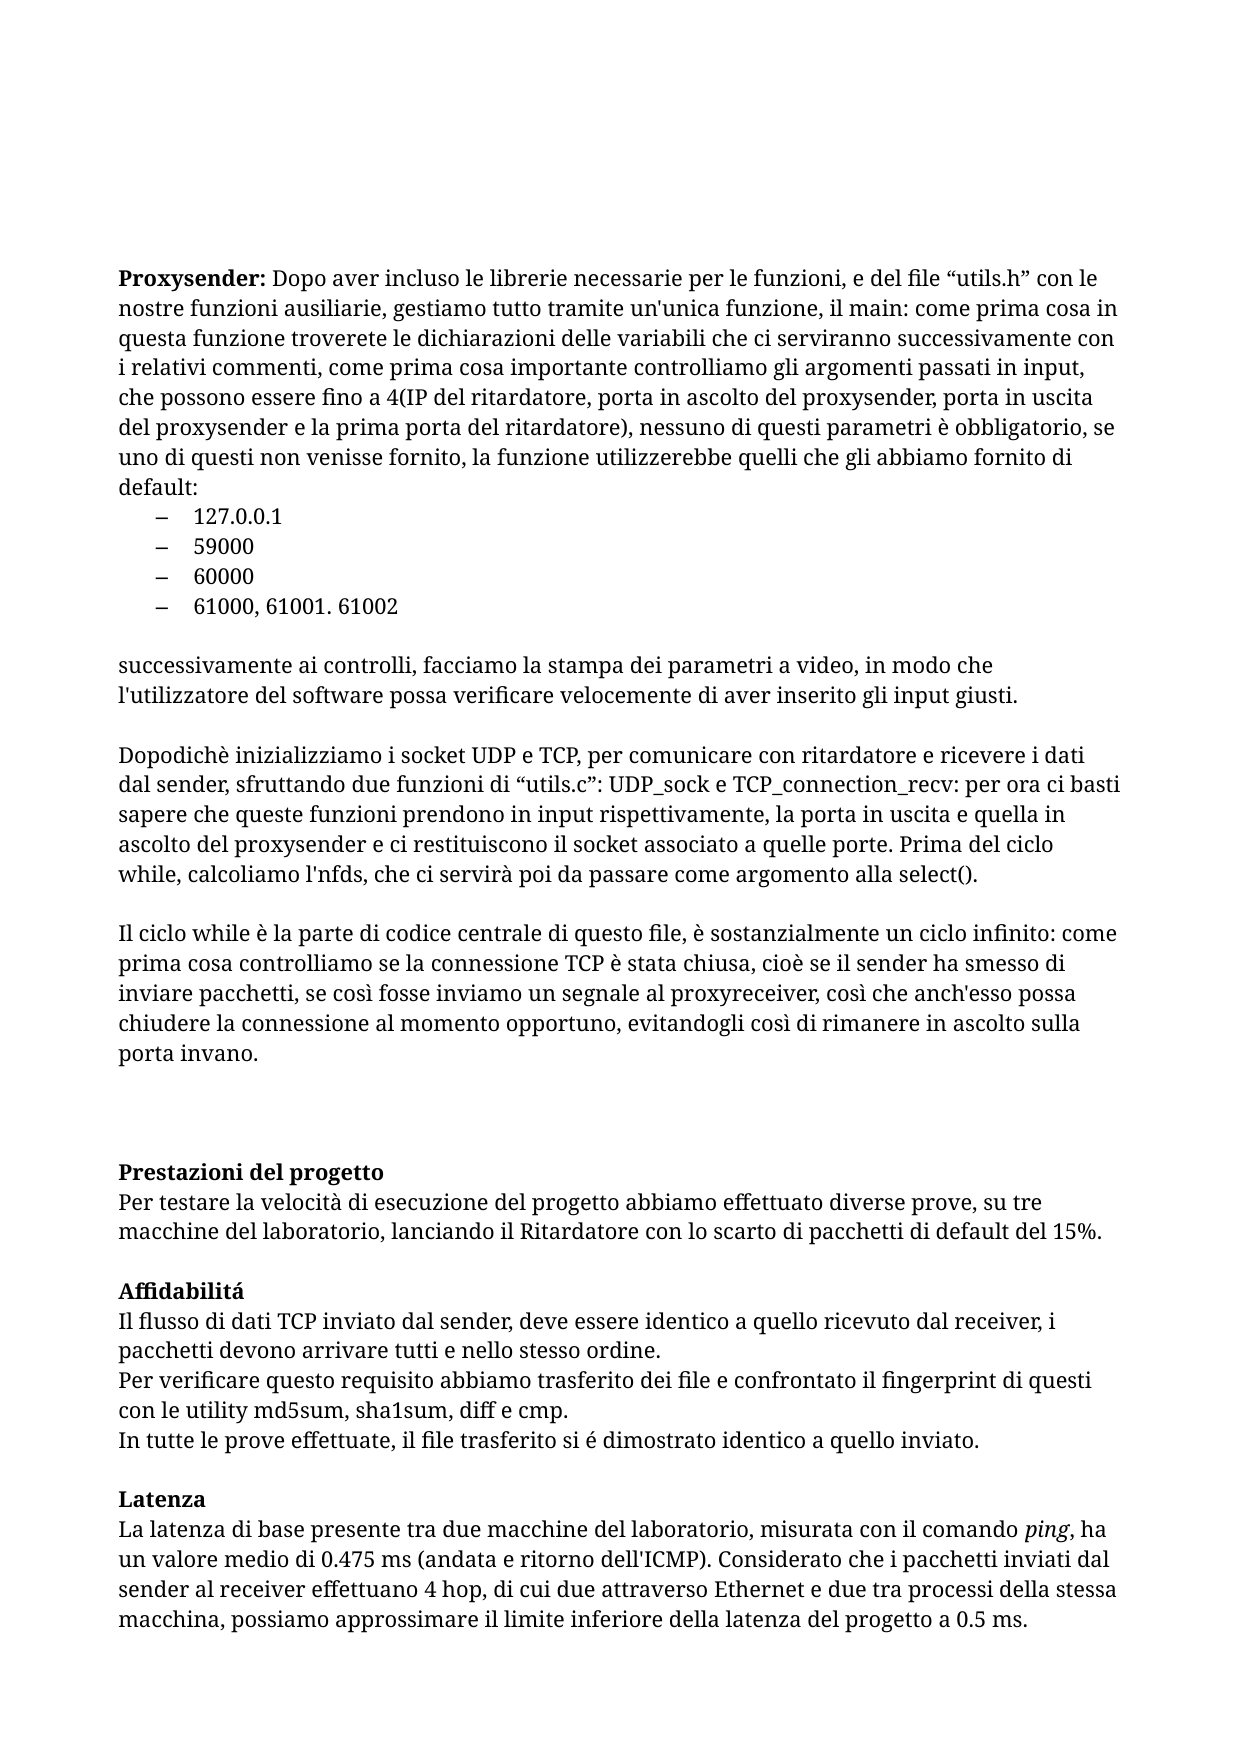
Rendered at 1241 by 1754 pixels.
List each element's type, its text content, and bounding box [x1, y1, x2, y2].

list 61000, 61001. 61002 [156, 591, 1122, 620]
text In tutte le prove effettuate, il file trasferito si é dimostrato identico a quello inviato. [118, 1425, 1122, 1454]
text Per verificare questo requisito abbiamo trasferito dei file e confrontato il fingerprint di questi con le utility md5sum, sha1sum, diff e cmp. [118, 1365, 1122, 1425]
list 60000 [156, 561, 1122, 591]
text Prestazioni del progetto [118, 1157, 1122, 1186]
text Dopodichè inizializziamo i socket UDP e TCP, per comunicare con ritardatore e ricevere i dati dal sender, sfruttando due funzioni di “utils.c”: UDP_sock e TCP_connection_recv: per ora ci basti sapere che queste funzioni prendono in input rispettivamente, la porta in uscita e quella in ascolto del proxysender e ci restituiscono il socket associato a quelle porte. Prima del ciclo while, calcoliamo l'nfds, che ci servirà poi da passare come argomento alla select(). [118, 739, 1122, 888]
list 59000 [156, 531, 1122, 561]
list 127.0.0.1 [156, 501, 1122, 531]
text Proxysender: Dopo aver incluso le librerie necessarie per le funzioni, e del file “utils.h” con le nostre funzioni ausiliarie, gestiamo tutto tramite un'unica funzione, il main: come prima cosa in questa funzione troverete le dichiarazioni delle variabili che ci serviranno successivamente con i relativi commenti, come prima cosa importante controlliamo gli argomenti passati in input, che possono essere fino a 4(IP del ritardatore, porta in ascolto del proxysender, porta in uscita del proxysender e la prima porta del ritardatore), nessuno di questi parametri è obbligatorio, se uno di questi non venisse fornito, la funzione utilizzerebbe quelli che gli abbiamo fornito di default: [118, 233, 1122, 501]
text successivamente ai controlli, facciamo la stampa dei parametri a video, in modo che l'utilizzatore del software possa verificare velocemente di aver inserito gli input giusti. [118, 650, 1122, 710]
text Il ciclo while è la parte di codice centrale di questo file, è sostanzialmente un ciclo infinito: come prima cosa controlliamo se la connessione TCP è stata chiusa, cioè se il sender ha smesso di inviare pacchetti, se così fosse inviamo un segnale al proxyreceiver, così che anch'esso possa chiudere la connessione al momento opportuno, evitandogli così di rimanere in ascolto sulla porta invano. [118, 918, 1122, 1097]
text La latenza di base presente tra due macchine del laboratorio, misurata con il comando ping, ha un valore medio di 0.475 ms (andata e ritorno dell'ICMP). Considerato che i pacchetti inviati dal sender al receiver effettuano 4 hop, di cui due attraverso Ethernet e due tra processi della stessa macchina, possiamo approssimare il limite inferiore della latenza del progetto a 0.5 ms. [118, 1514, 1122, 1633]
text Affidabilitá [118, 1276, 1122, 1306]
text Per testare la velocità di esecuzione del progetto abbiamo effettuato diverse prove, su tre macchine del laboratorio, lanciando il Ritardatore con lo scarto di pacchetti di default del 15%. [118, 1186, 1122, 1246]
text Il flusso di dati TCP inviato dal sender, deve essere identico a quello ricevuto dal receiver, i pacchetti devono arrivare tutti e nello stesso ordine. [118, 1306, 1122, 1365]
text Latenza [118, 1484, 1122, 1514]
